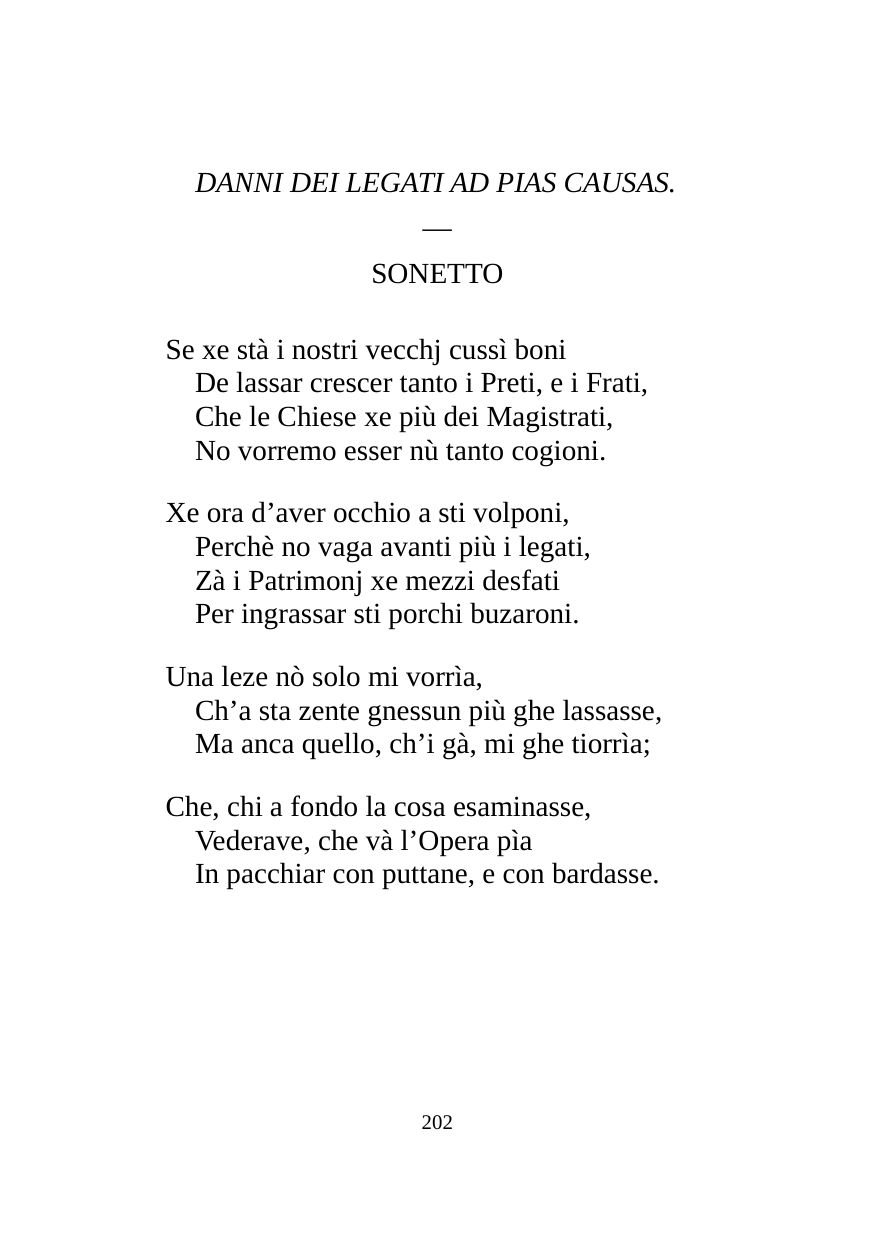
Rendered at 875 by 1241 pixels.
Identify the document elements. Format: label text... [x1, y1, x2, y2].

text SONETTO [106, 257, 768, 290]
subtitle DANNI DEI LEGATI AD PIAS CAUSAS. [106, 165, 768, 199]
text Una leze nò solo mi vorrìa, Ch’a sta zente gnessun più ghe lassasse, Ma anca quello, ch’i gà, mi ghe tiorrìa; [165, 659, 768, 760]
text Xe ora d’aver occhio a sti volponi, Perchè no vaga avanti più i legati, Zà i Patrimonj xe mezzi desfati Per ingrassar sti porchi buzaroni. [165, 496, 768, 630]
text Se xe stà i nostri vecchj cussì boni De lassar crescer tanto i Preti, e i Frati, Che le Chiese xe più dei Magistrati, No vorremo esser nù tanto cogioni. [165, 332, 768, 466]
text Che, chi a fondo la cosa esaminasse, Vederave, che và l’Opera pìa In pacchiar con puttane, e con bardasse. [165, 789, 768, 890]
text — [106, 211, 768, 244]
